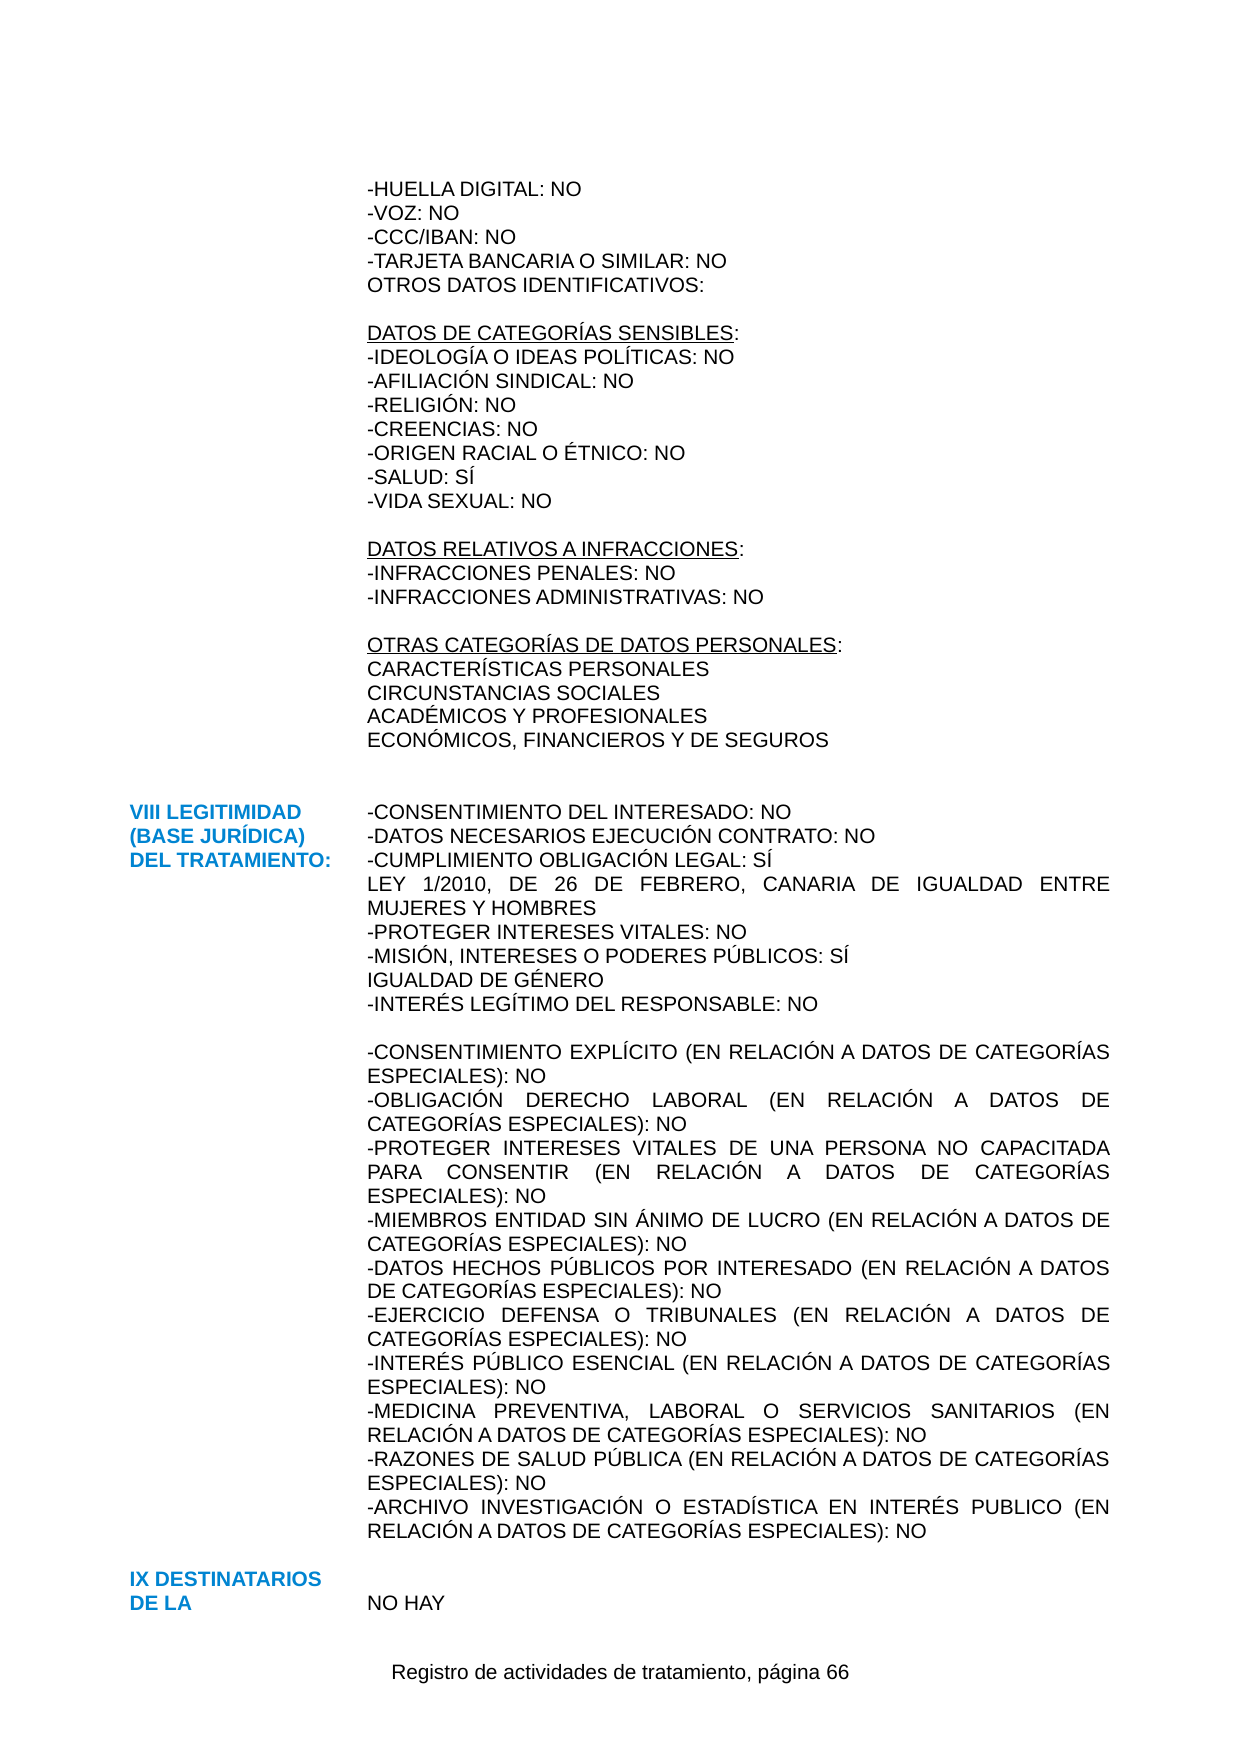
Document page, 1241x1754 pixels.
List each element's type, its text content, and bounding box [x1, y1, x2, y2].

table_cell IX DESTINATARIOS DE LA [118, 1567, 356, 1615]
table_cell -HUELLA DIGITAL: NO -VOZ: NO -CCC/IBAN: NO -TARJETA BANCARIA O SIMILAR: NO OTROS DATOS IDENTIFICATIVOS: DATOS DE CATEGORÍAS SENSIBLES: -IDEOLOGÍA O IDEAS POLÍTICAS: NO -AFILIACIÓN SINDICAL: NO -RELIGIÓN: NO -CREENCIAS: NO -ORIGEN RACIAL O ÉTNICO: NO -SALUD: SÍ -VIDA SEXUAL: NO DATOS RELATIVOS A INFRACCIONES: -INFRACCIONES PENALES: NO -INFRACCIONES ADMINISTRATIVAS: NO OTRAS CATEGORÍAS DE DATOS PERSONALES: CARACTERÍSTICAS PERSONALES CIRCUNSTANCIAS SOCIALES ACADÉMICOS Y PROFESIONALES ECONÓMICOS, FINANCIEROS Y DE SEGUROS [356, 177, 1122, 800]
table_cell -CONSENTIMIENTO DEL INTERESADO: NO -DATOS NECESARIOS EJECUCIÓN CONTRATO: NO -CUMPLIMIENTO OBLIGACIÓN LEGAL: SÍ LEY 1/2010, DE 26 DE FEBRERO, CANARIA DE IGUALDAD ENTRE MUJERES Y HOMBRES -PROTEGER INTERESES VITALES: NO -MISIÓN, INTERESES O PODERES PÚBLICOS: SÍ IGUALDAD DE GÉNERO -INTERÉS LEGÍTIMO DEL RESPONSABLE: NO -CONSENTIMIENTO EXPLÍCITO (EN RELACIÓN A DATOS DE CATEGORÍAS ESPECIALES): NO -OBLIGACIÓN DERECHO LABORAL (EN RELACIÓN A DATOS DE CATEGORÍAS ESPECIALES): NO -PROTEGER INTERESES VITALES DE UNA PERSONA NO CAPACITADA PARA CONSENTIR (EN RELACIÓN A DATOS DE CATEGORÍAS ESPECIALES): NO -MIEMBROS ENTIDAD SIN ÁNIMO DE LUCRO (EN RELACIÓN A DATOS DE CATEGORÍAS ESPECIALES): NO -DATOS HECHOS PÚBLICOS POR INTERESADO (EN RELACIÓN A DATOS DE CATEGORÍAS ESPECIALES): NO -EJERCICIO DEFENSA O TRIBUNALES (EN RELACIÓN A DATOS DE CATEGORÍAS ESPECIALES): NO -INTERÉS PÚBLICO ESENCIAL (EN RELACIÓN A DATOS DE CATEGORÍAS ESPECIALES): NO -MEDICINA PREVENTIVA, LABORAL O SERVICIOS SANITARIOS (EN RELACIÓN A DATOS DE CATEGORÍAS ESPECIALES): NO -RAZONES DE SALUD PÚBLICA (EN RELACIÓN A DATOS DE CATEGORÍAS ESPECIALES): NO -ARCHIVO INVESTIGACIÓN O ESTADÍSTICA EN INTERÉS PUBLICO (EN RELACIÓN A DATOS DE CATEGORÍAS ESPECIALES): NO [356, 800, 1122, 1567]
table_cell NO HAY [356, 1567, 1122, 1615]
table_cell [118, 177, 356, 800]
table_cell VIII LEGITIMIDAD (BASE JURÍDICA) DEL TRATAMIENTO: [118, 800, 356, 1567]
